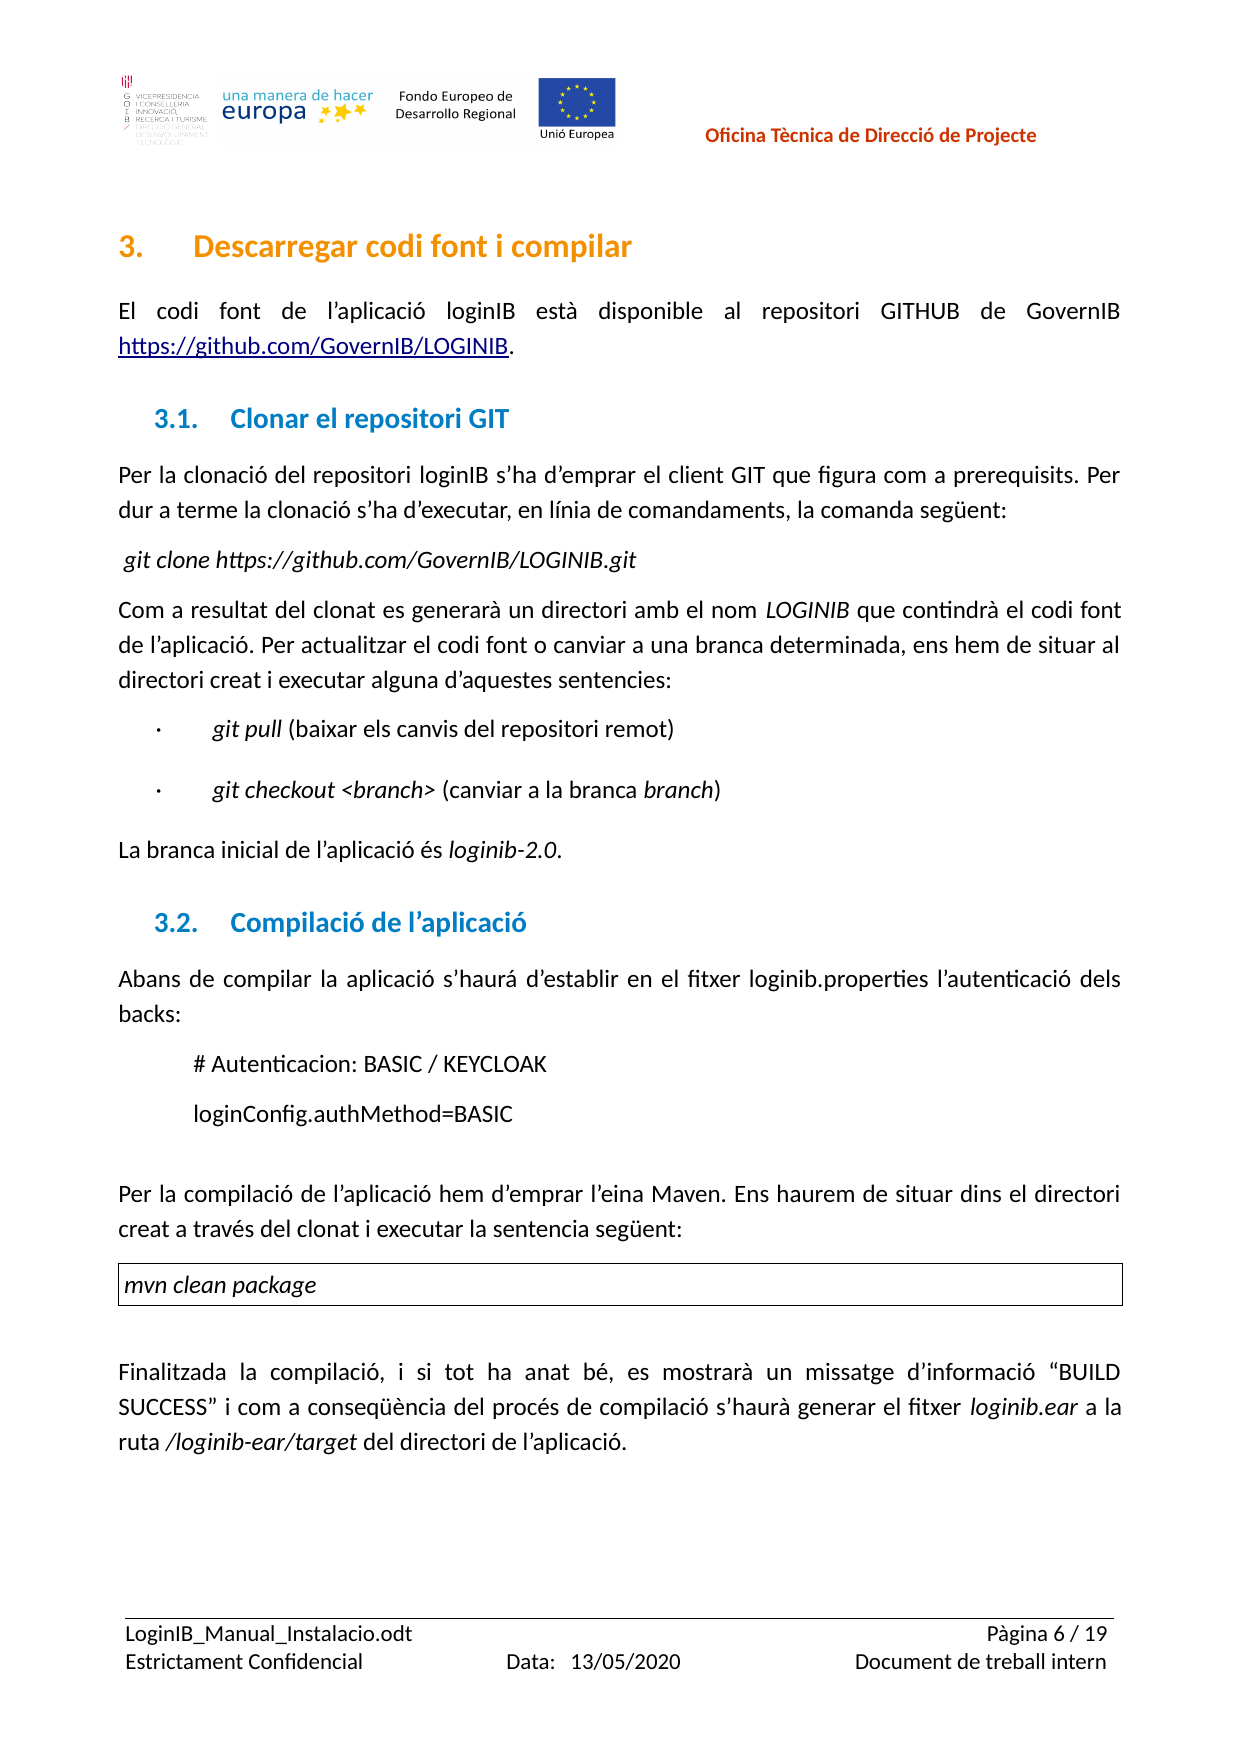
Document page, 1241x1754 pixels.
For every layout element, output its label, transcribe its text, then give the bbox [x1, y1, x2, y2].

text Abans de compilar la aplicació s’haurá d’establir en el fitxer loginib.properties l’autenticació dels backs: [118, 963, 1122, 1029]
text · git checkout <branch> (canviar a la branca branch) [155, 774, 1122, 804]
text Per la compilació de l’aplicació hem d’emprar l’eina Maven. Ens haurem de situar dins el directori creat a través del clonat i executar la sentencia següent: [118, 1178, 1122, 1243]
text # Autenticacion: BASIC / KEYCLOAK [193, 1048, 1122, 1079]
text git clone https://github.com/GovernIB/LOGINIB.git [118, 544, 1122, 575]
subtitle Compilació de l’aplicació [153, 904, 1122, 940]
subtitle Descarregar codi font i compilar [118, 225, 1122, 266]
picture [219, 73, 621, 147]
table_header mvn clean package [119, 1264, 1122, 1305]
picture [118, 73, 213, 147]
text · git pull (baixar els canvis del repositori remot) [155, 713, 1122, 744]
text El codi font de l’aplicació loginIB està disponible al repositori GITHUB de GovernIB https://github.com/GovernIB/LOGINIB. [118, 295, 1122, 361]
text Per la clonació del repositori loginIB s’ha d’emprar el client GIT que figura com a prerequisits. Per dur a terme la clonació s’ha d’executar, en línia de comandaments, la comanda següent: [118, 460, 1122, 525]
subtitle Clonar el repositori GIT [153, 400, 1122, 436]
text Com a resultat del clonat es generarà un directori amb el nom LOGINIB que contindrà el codi font de l’aplicació. Per actualitzar el codi font o canviar a una branca determinada, ens hem de situar al directori creat i executar alguna d’aquestes sentencies: [118, 594, 1122, 694]
text loginConfig.authMethod=BASIC [118, 1098, 1122, 1128]
text La branca inicial de l’aplicació és loginib-2.0. [118, 834, 1122, 864]
text Finalitzada la compilació, i si tot ha anat bé, es mostrarà un missatge d’informació “BUILD SUCCESS” i com a conseqüència del procés de compilació s’haurà generar el fitxer loginib.ear a la ruta /loginib-ear/target del directori de l’aplicació. [118, 1356, 1122, 1457]
